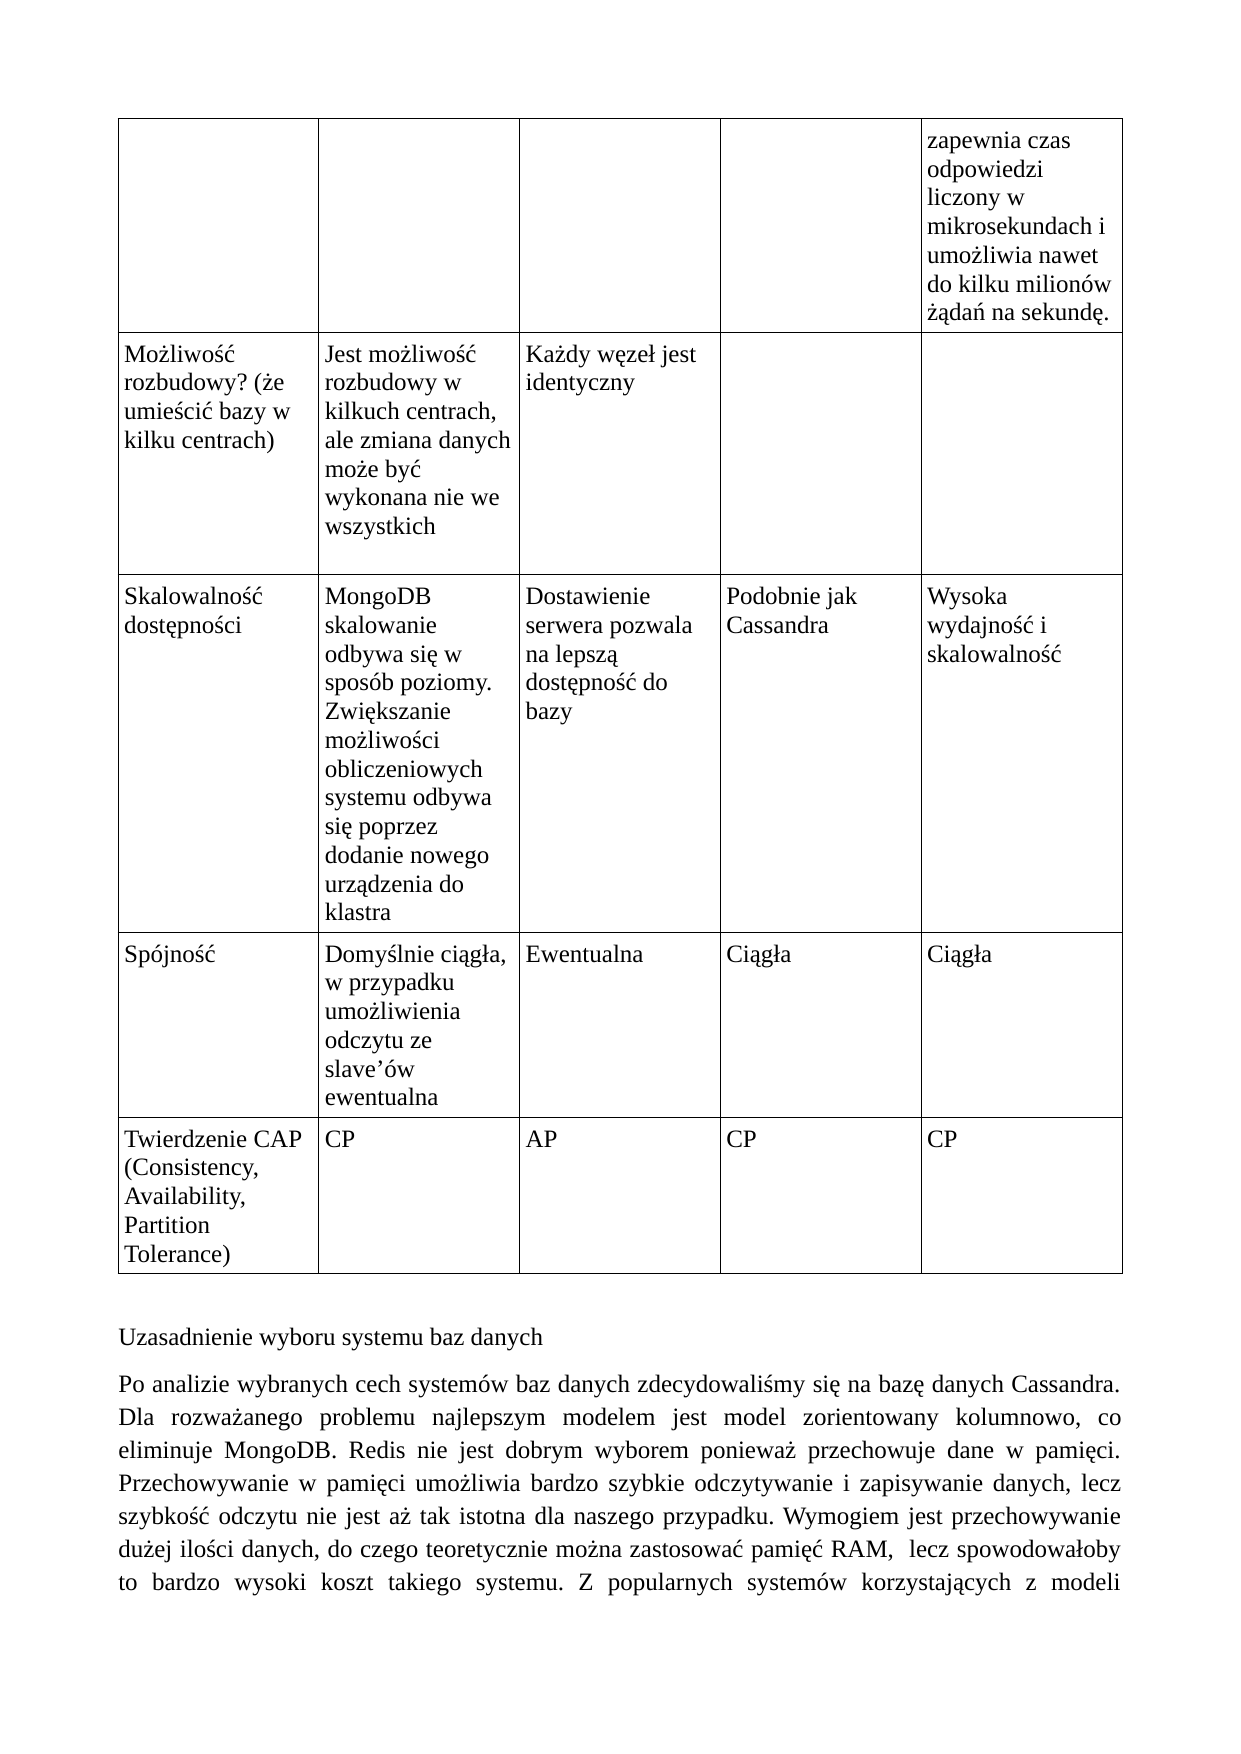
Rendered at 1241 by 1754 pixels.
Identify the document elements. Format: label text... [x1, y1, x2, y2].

table_cell [922, 333, 1122, 574]
table_cell CP [922, 1118, 1122, 1273]
text Uzasadnienie wyboru systemu baz danych [118, 1322, 1122, 1351]
table_cell Podobnie jak Cassandra [721, 575, 921, 932]
table_cell [520, 119, 720, 332]
table_cell CP [319, 1118, 519, 1273]
table_cell Możliwość rozbudowy? (że umieścić bazy w kilku centrach) [119, 333, 318, 574]
table_cell Spójność [119, 933, 318, 1117]
table_cell Dostawienie serwera pozwala na lepszą dostępność do bazy [520, 575, 720, 932]
table_cell Ciągła [721, 933, 921, 1117]
table_cell Domyślnie ciągła, w przypadku umożliwienia odczytu ze slave’ów ewentualna [319, 933, 519, 1117]
table_cell AP [520, 1118, 720, 1273]
table_cell MongoDB skalowanie odbywa się w sposób poziomy. Zwiększanie możliwości obliczeniowych systemu odbywa się poprzez dodanie nowego urządzenia do klastra [319, 575, 519, 932]
table_cell Wysoka wydajność i skalowalność [922, 575, 1122, 932]
table_cell zapewnia czas odpowiedzi liczony w mikrosekundach i umożliwia nawet do kilku milionów żądań na sekundę. [922, 119, 1122, 332]
text Po analizie wybranych cech systemów baz danych zdecydowaliśmy się na bazę danych Cassandra. Dla rozważanego problemu najlepszym modelem jest model zorientowany kolumnowo, co eliminuje MongoDB. Redis nie jest dobrym wyborem ponieważ przechowuje dane w pamięci. Przechowywanie w pamięci umożliwia bardzo szybkie odczytywanie i zapisywanie danych, lecz szybkość odczytu nie jest aż tak istotna dla naszego przypadku. Wymogiem jest przechowywanie dużej ilości danych, do czego teoretycznie można zastosować pamięć RAM, lecz spowodowałoby to bardzo wysoki koszt takiego systemu. Z popularnych systemów korzystających z modeli [118, 1369, 1122, 1596]
table_cell [721, 333, 921, 574]
table_cell [319, 119, 519, 332]
table_cell Ewentualna [520, 933, 720, 1117]
table_cell Ciągła [922, 933, 1122, 1117]
table_cell CP [721, 1118, 921, 1273]
table_cell Każdy węzeł jest identyczny [520, 333, 720, 574]
table_cell Twierdzenie CAP (Consistency, Availability, Partition Tolerance) [119, 1118, 318, 1273]
table_cell [119, 119, 318, 332]
table_cell Jest możliwość rozbudowy w kilkuch centrach, ale zmiana danych może być wykonana nie we wszystkich [319, 333, 519, 574]
table_cell [721, 119, 921, 332]
table_cell Skalowalność dostępności [119, 575, 318, 932]
